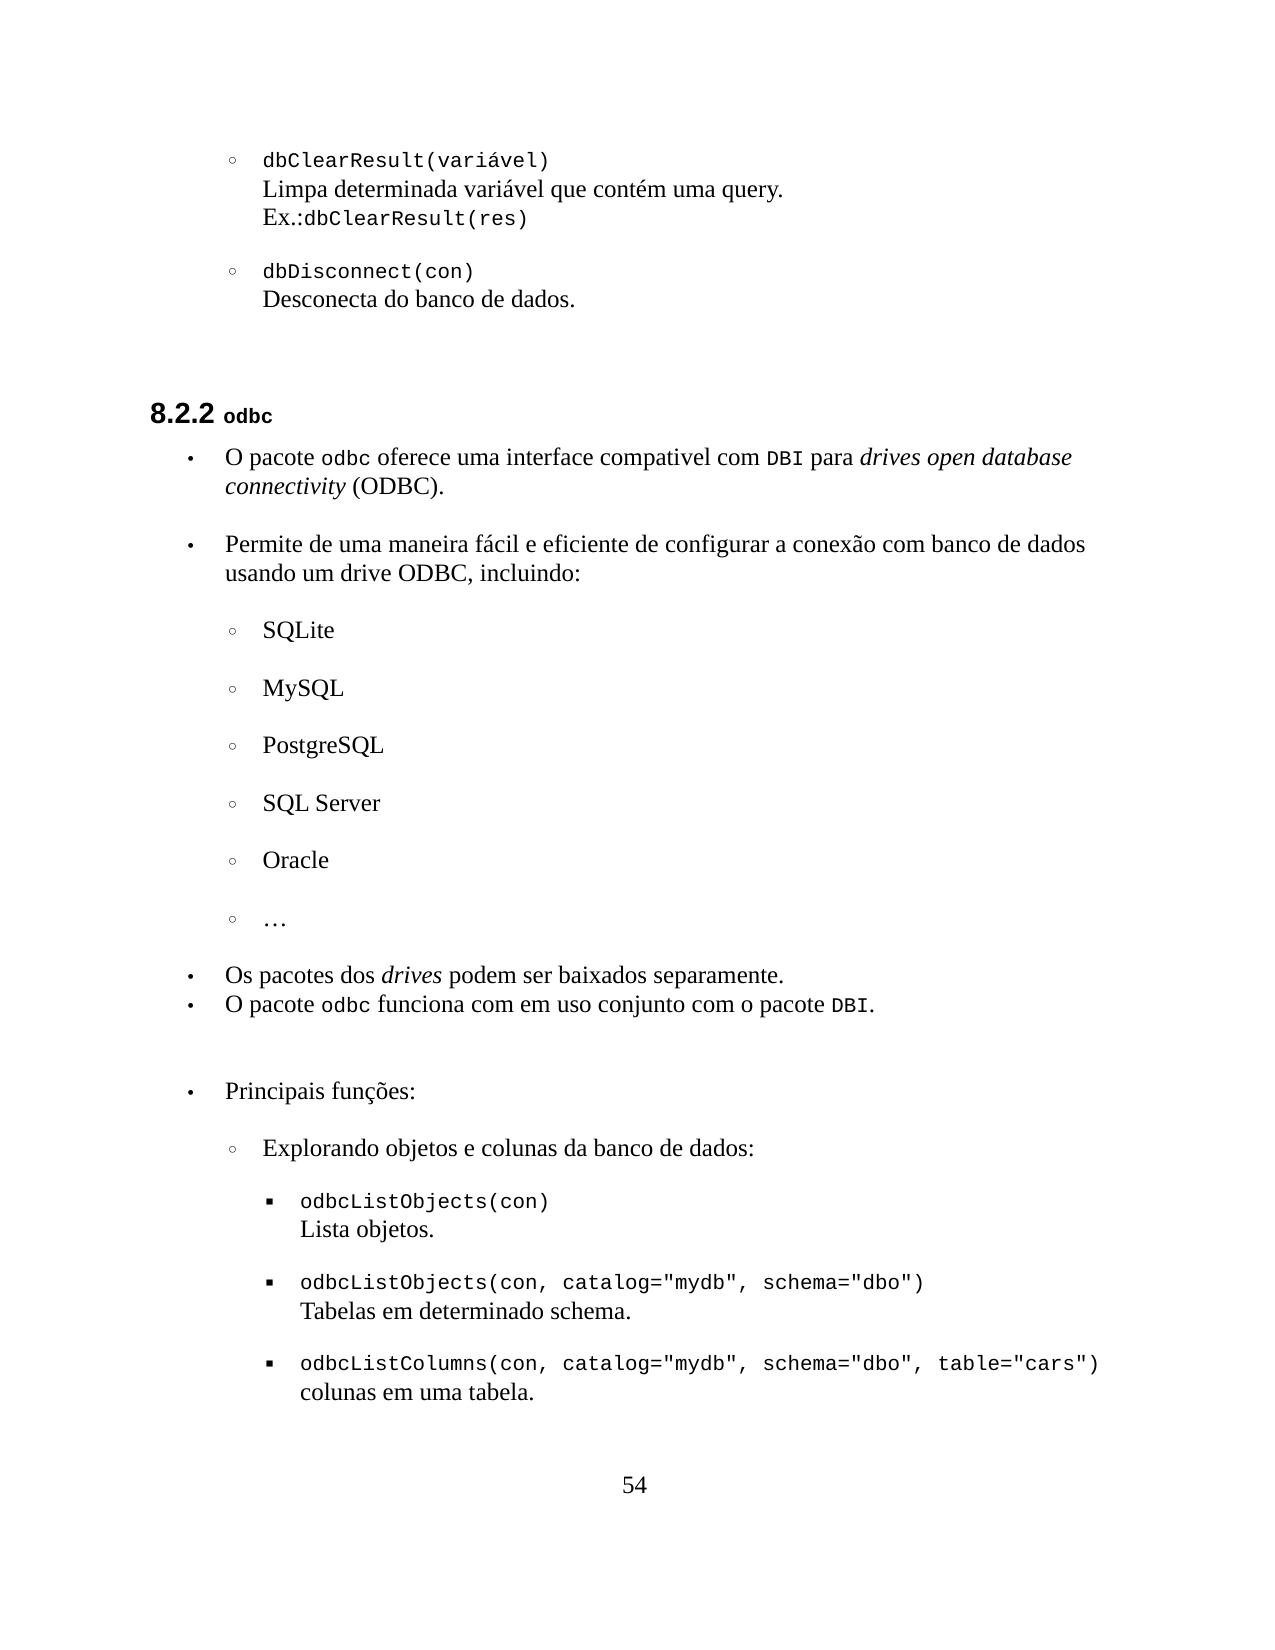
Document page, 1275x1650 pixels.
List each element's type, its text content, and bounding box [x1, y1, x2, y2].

list SQLite [225, 615, 1125, 673]
list odbcListObjects(con) Lista objetos. [262, 1191, 1125, 1272]
list dbClearResult(variável) Limpa determinada variável que contém uma query. Ex.:dbClearResult(res) [225, 150, 1125, 261]
list Principais funções: [187, 1076, 1125, 1133]
list Permite de uma maneira fácil e eficiente de configurar a conexão com banco de dados usando um drive ODBC, incluindo: [187, 529, 1125, 615]
list SQL Server [225, 788, 1125, 845]
subtitle 8.2.2 odbc [150, 396, 1125, 429]
list O pacote odbc oferece uma interface compativel com DBI para drives open database connectivity (ODBC). [187, 442, 1125, 529]
list Oracle [225, 845, 1125, 903]
list PostgreSQL [225, 730, 1125, 788]
list odbcListColumns(con, catalog="mydb", schema="dbo", table="cars") colunas em uma tabela. [262, 1353, 1125, 1434]
list MySQL [225, 673, 1125, 730]
list odbcListObjects(con, catalog="mydb", schema="dbo") Tabelas em determinado schema. [262, 1272, 1125, 1353]
list Os pacotes dos drives podem ser baixados separamente. [187, 960, 1125, 989]
list … [225, 903, 1125, 960]
list O pacote odbc funciona com em uso conjunto com o pacote DBI. [187, 989, 1125, 1047]
list Explorando objetos e colunas da banco de dados: [225, 1133, 1125, 1191]
list dbDisconnect(con) Desconecta do banco de dados. [225, 261, 1125, 342]
